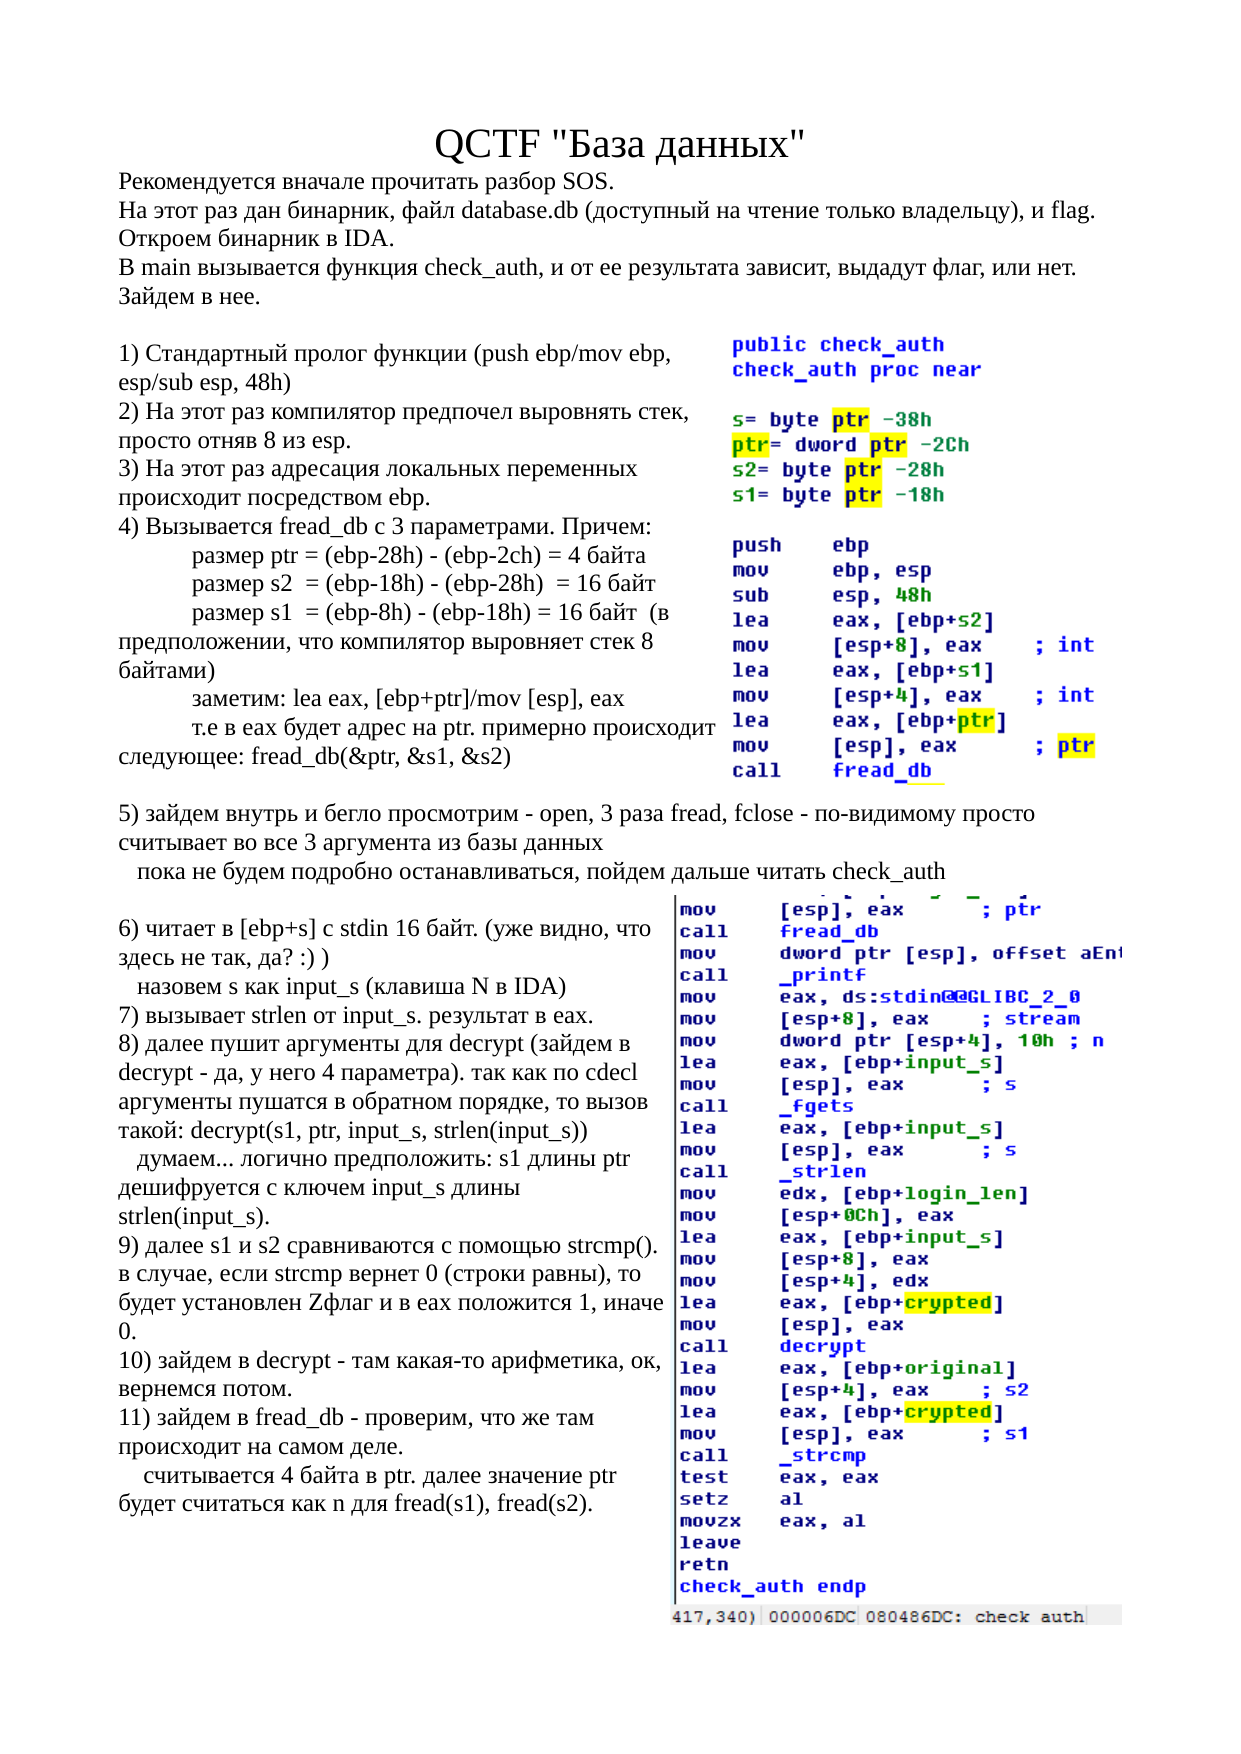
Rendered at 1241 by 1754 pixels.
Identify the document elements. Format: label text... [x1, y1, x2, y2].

text QCTF "База данных" [118, 118, 1122, 166]
text 2) На этот раз компилятор предпочел выровнять стек, просто отняв 8 из esp. [118, 396, 729, 453]
text 1) Стандартный пролог функции (push ebp/mov ebp, esp/sub esp, 48h) [118, 338, 729, 396]
text назовем s как input_s (клавиша N в IDA) [118, 971, 670, 1000]
picture [729, 331, 1122, 785]
text Зайдем в нее. [118, 281, 1122, 310]
text 5) зайдем внутрь и бегло просмотрим - open, 3 раза fread, fclose - по-видимому просто считывает во все 3 аргумента из базы данных [118, 798, 1122, 856]
text 9) далее s1 и s2 сравниваются с помощью strcmp(). в случае, если strcmp вернет 0 (строки равны), то будет установлен Zфлаг и в eax положится 1, иначе 0. [118, 1230, 670, 1345]
text считывается 4 байта в ptr. далее значение ptr будет считаться как n для fread(s1), fread(s2). [118, 1460, 670, 1517]
text 6) читает в [ebp+s] с stdin 16 байт. (уже видно, что здесь не так, да? :) ) [118, 913, 670, 971]
picture [670, 895, 1122, 1625]
text размер s1 = (ebp-8h) - (ebp-18h) = 16 байт (в предположении, что компилятор выровняет стек 8 байтами) [118, 597, 729, 683]
text размер ptr = (ebp-28h) - (ebp-2ch) = 4 байта [118, 540, 729, 568]
text 7) вызывает strlen от input_s. результат в eax. [118, 1000, 670, 1028]
text Откроем бинарник в IDA. [118, 223, 1122, 252]
text думаем... логично предположить: s1 длины ptr дешифруется с ключем input_s длины strlen(input_s). [118, 1143, 670, 1230]
text 8) далее пушит аргументы для decrypt (зайдем в decrypt - да, у него 4 параметра). так как по cdecl аргументы пушатся в обратном порядке, то вызов такой: decrypt(s1, ptr, input_s, strlen(input_s)) [118, 1028, 670, 1143]
text 4) Вызывается fread_db с 3 параметрами. Причем: [118, 511, 729, 540]
text пока не будем подробно останавливаться, пойдем дальше читать check_auth [118, 856, 1122, 885]
text На этот раз дан бинарник, файл database.db (доступный на чтение только владельцу), и flag. [118, 195, 1122, 223]
text заметим: lea eax, [ebp+ptr]/mov [esp], eax [118, 683, 729, 712]
text В main вызывается функция check_auth, и от ее результата зависит, выдадут флаг, или нет. [118, 252, 1122, 281]
text т.е в eax будет адрес на ptr. примерно происходит следующее: fread_db(&ptr, &s1, &s2) [118, 712, 729, 770]
text размер s2 = (ebp-18h) - (ebp-28h) = 16 байт [118, 568, 729, 597]
text 3) На этот раз адресация локальных переменных происходит посредством ebp. [118, 453, 729, 511]
text 11) зайдем в fread_db - проверим, что же там происходит на самом деле. [118, 1402, 670, 1460]
text Рекомендуется вначале прочитать разбор SOS. [118, 166, 1122, 195]
text 10) зайдем в decrypt - там какая-то арифметика, ок, вернемся потом. [118, 1345, 670, 1402]
